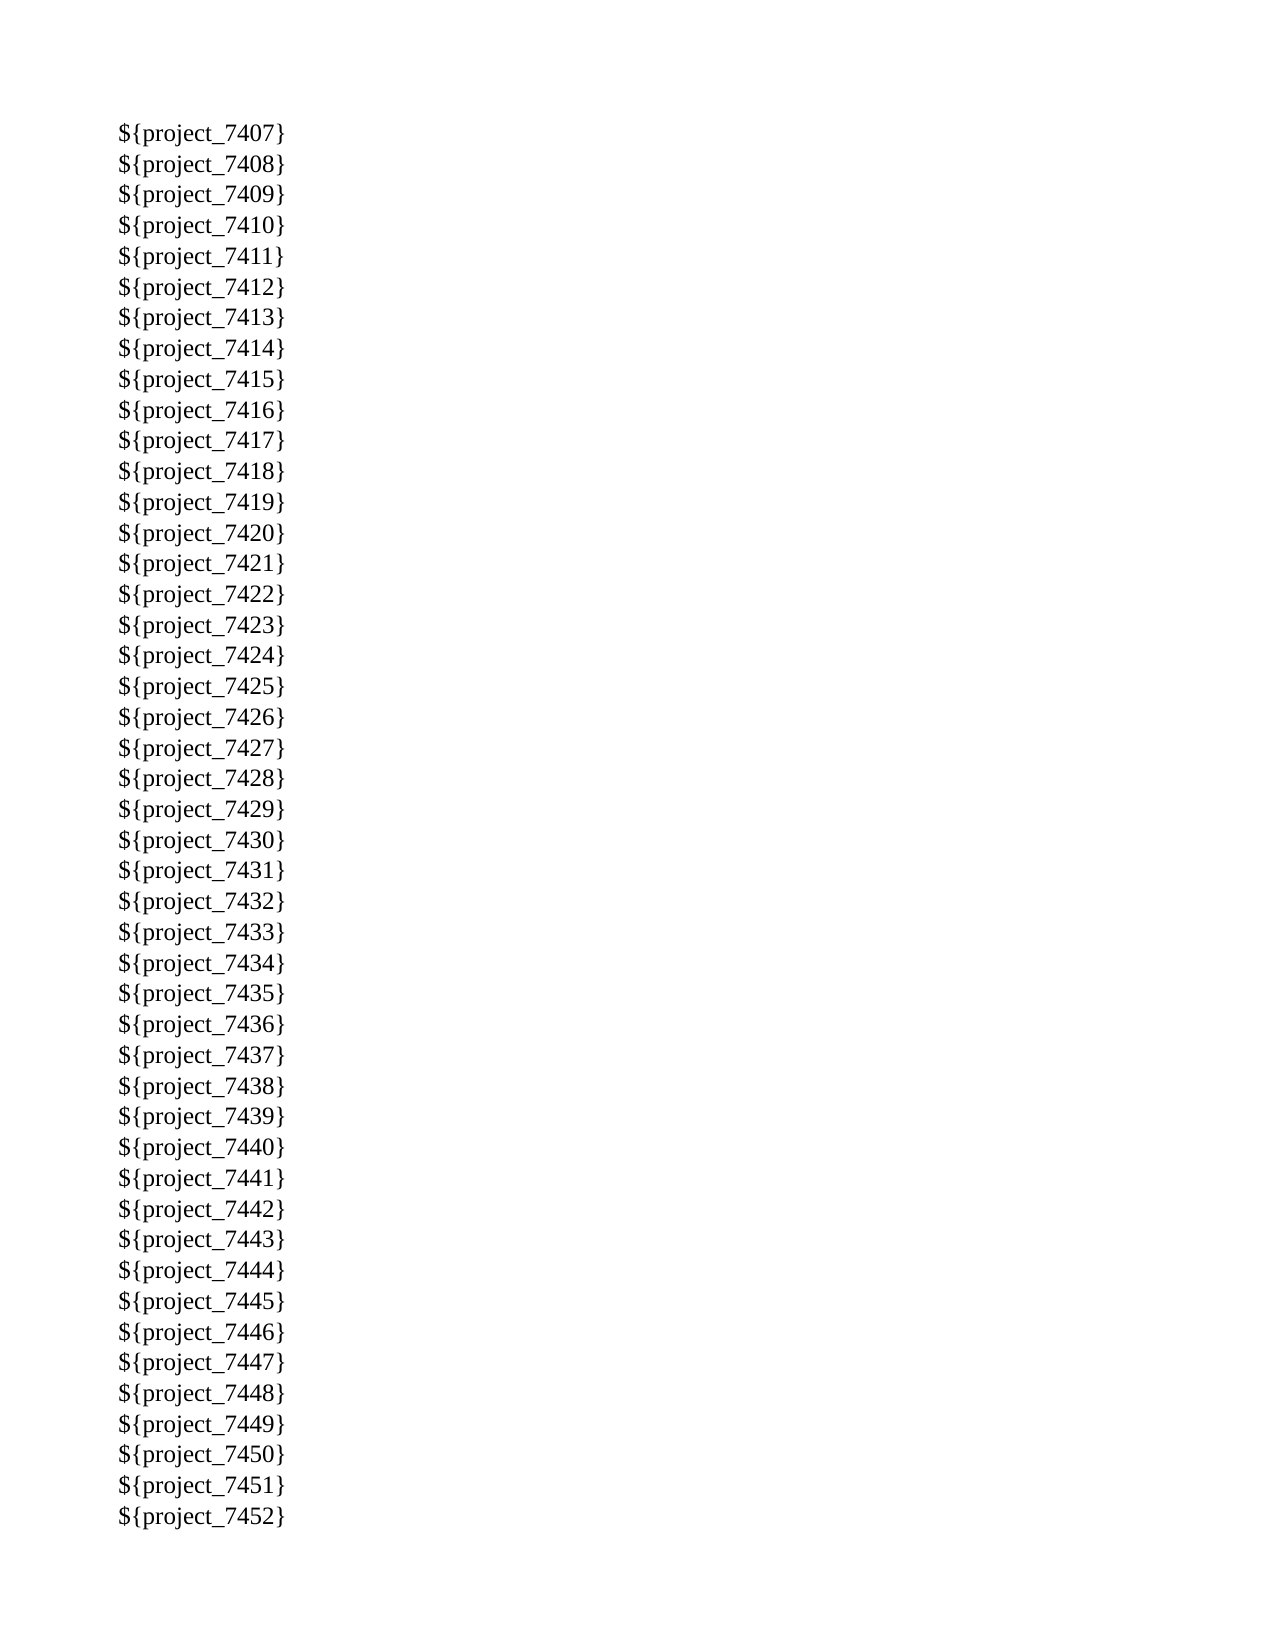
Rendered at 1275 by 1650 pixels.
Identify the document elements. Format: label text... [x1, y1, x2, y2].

text ${project_7429} [118, 794, 1157, 823]
text ${project_7420} [118, 518, 1157, 546]
text ${project_7445} [118, 1286, 1157, 1314]
text ${project_7421} [118, 548, 1157, 577]
text ${project_7427} [118, 733, 1157, 761]
text ${project_7446} [118, 1317, 1157, 1345]
text ${project_7439} [118, 1101, 1157, 1130]
text ${project_7413} [118, 302, 1157, 331]
text ${project_7449} [118, 1409, 1157, 1437]
text ${project_7447} [118, 1347, 1157, 1376]
text ${project_7444} [118, 1255, 1157, 1284]
text ${project_7448} [118, 1378, 1157, 1407]
text ${project_7415} [118, 364, 1157, 393]
text ${project_7409} [118, 179, 1157, 208]
text ${project_7433} [118, 917, 1157, 946]
text ${project_7441} [118, 1163, 1157, 1192]
text ${project_7417} [118, 425, 1157, 454]
text ${project_7432} [118, 886, 1157, 915]
text ${project_7416} [118, 395, 1157, 423]
text ${project_7430} [118, 825, 1157, 854]
text ${project_7452} [118, 1501, 1157, 1530]
text ${project_7407} [118, 118, 1157, 147]
text ${project_7435} [118, 978, 1157, 1007]
text ${project_7419} [118, 487, 1157, 516]
text ${project_7428} [118, 763, 1157, 792]
text ${project_7412} [118, 272, 1157, 301]
text ${project_7443} [118, 1224, 1157, 1253]
text ${project_7431} [118, 856, 1157, 884]
text ${project_7426} [118, 702, 1157, 731]
text ${project_7450} [118, 1439, 1157, 1468]
text ${project_7451} [118, 1470, 1157, 1499]
text ${project_7440} [118, 1132, 1157, 1161]
text ${project_7418} [118, 456, 1157, 485]
text ${project_7442} [118, 1194, 1157, 1222]
text ${project_7434} [118, 948, 1157, 977]
text ${project_7424} [118, 641, 1157, 669]
text ${project_7438} [118, 1071, 1157, 1099]
text ${project_7411} [118, 241, 1157, 270]
text ${project_7408} [118, 149, 1157, 178]
text ${project_7437} [118, 1040, 1157, 1069]
text ${project_7436} [118, 1009, 1157, 1038]
text ${project_7425} [118, 671, 1157, 700]
text ${project_7423} [118, 610, 1157, 638]
text ${project_7422} [118, 579, 1157, 608]
text ${project_7410} [118, 210, 1157, 239]
text ${project_7414} [118, 333, 1157, 362]
